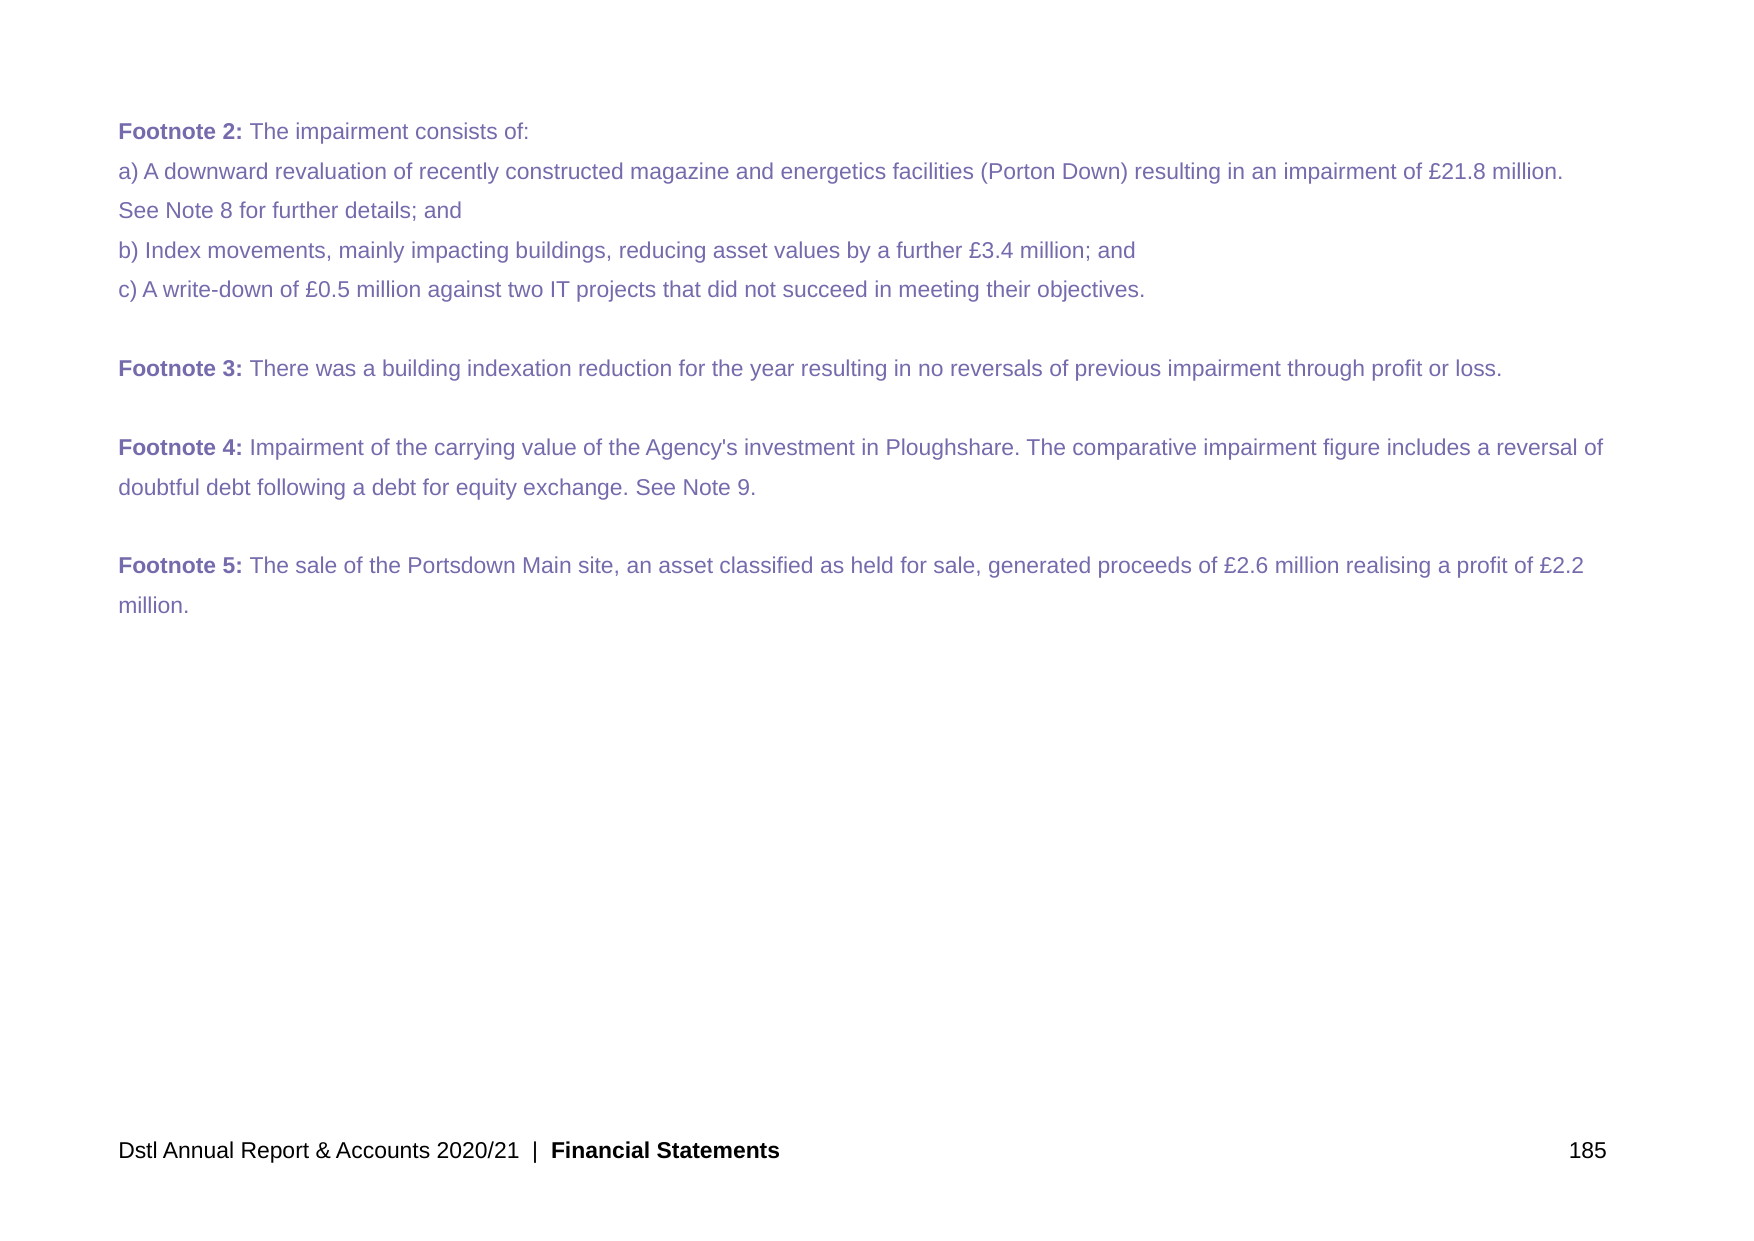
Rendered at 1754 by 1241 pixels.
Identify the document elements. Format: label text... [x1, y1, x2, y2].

text a) A downward revaluation of recently constructed magazine and energetics facilities (Porton Down) resulting in an impairment of £21.8 million. See Note 8 for further details; and [118, 158, 1636, 223]
text Footnote 4: Impairment of the carrying value of the Agency's investment in Ploughshare. The comparative impairment figure includes a reversal of doubtful debt following a debt for equity exchange. See Note 9. [118, 434, 1636, 500]
text Footnote 3: There was a building indexation reduction for the year resulting in no reversals of previous impairment through profit or loss. [118, 355, 1636, 381]
text c) A write-down of £0.5 million against two IT projects that did not succeed in meeting their objectives. [118, 276, 1636, 302]
text Footnote 5: The sale of the Portsdown Main site, an asset classified as held for sale, generated proceeds of £2.6 million realising a profit of £2.2 million. [118, 552, 1636, 618]
text b) Index movements, mainly impacting buildings, reducing asset values by a further £3.4 million; and [118, 237, 1636, 263]
text Footnote 2: The impairment consists of: [118, 118, 1636, 144]
